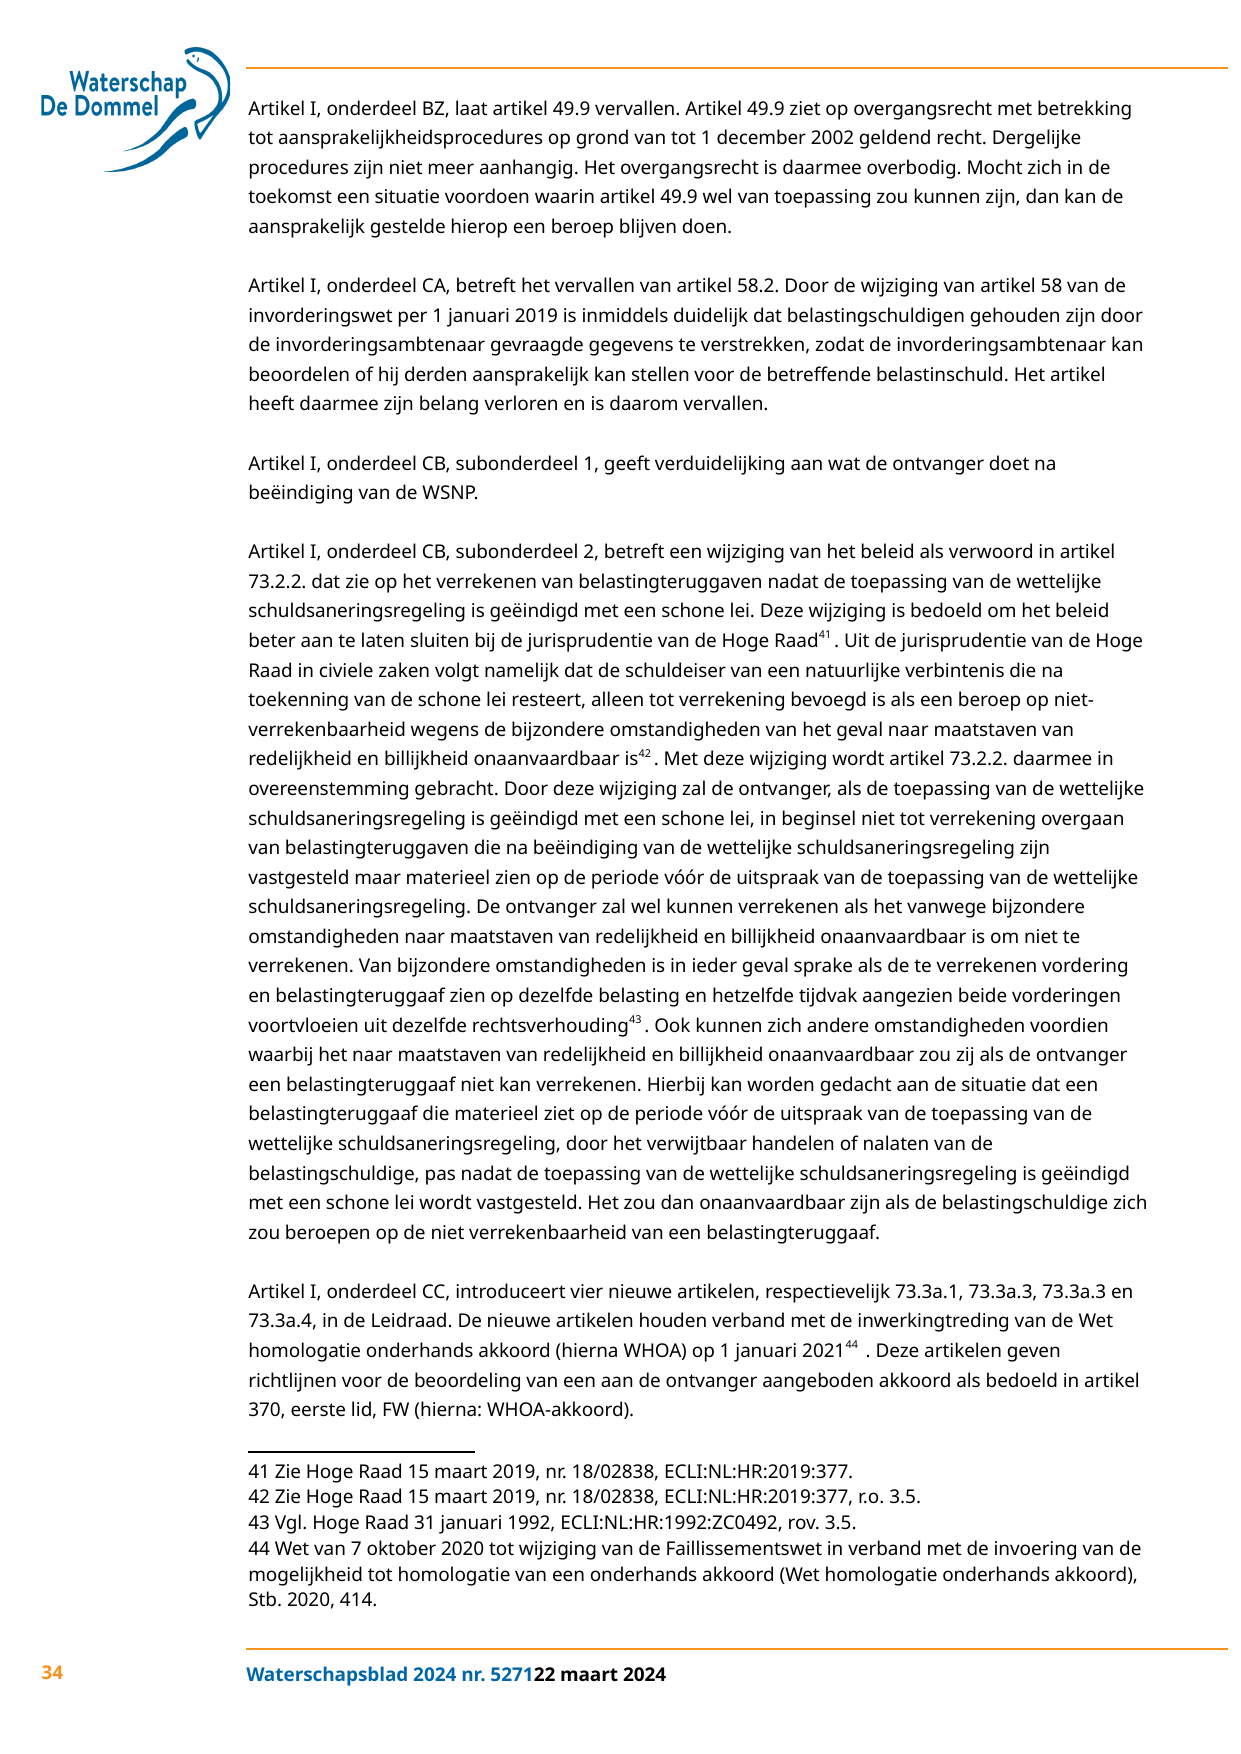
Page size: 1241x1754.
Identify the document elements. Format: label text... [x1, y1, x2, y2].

picture [204, 47, 231, 76]
text Artikel I, onderdeel BZ, laat artikel 49.9 vervallen. Artikel 49.9 ziet op overgangsrecht met betrekking tot aansprakelijkheidsprocedures op grond van tot 1 december 2002 geldend recht. Dergelijke procedures zijn niet meer aanhangig. Het overgangsrecht is daarmee overbodig. Mocht zich in de toekomst een situatie voordoen waarin artikel 49.9 wel van toepassing zou kunnen zijn, dan kan de aansprakelijk gestelde hierop een beroep blijven doen. [248, 95, 1152, 239]
text Vgl. Hoge Raad 31 januari 1992, ECLI:NL:HR:1992:ZC0492, rov. 3.5. [248, 1509, 1152, 1535]
text Artikel I, onderdeel CB, subonderdeel 1, geeft verduidelijking aan wat de ontvanger doet na beëindiging van de WSNP. [248, 450, 1152, 505]
text Artikel I, onderdeel CB, subonderdeel 2, betreft een wijziging van het beleid als verwoord in artikel 73.2.2. dat zie op het verrekenen van belastingteruggaven nadat de toepassing van de wettelijke schuldsaneringsregeling is geëindigd met een schone lei. Deze wijziging is bedoeld om het beleid beter aan te laten sluiten bij de jurisprudentie van de Hoge Raad. Uit de jurisprudentie van de Hoge Raad in civiele zaken volgt namelijk dat de schuldeiser van een natuurlijke verbintenis die na toekenning van de schone lei resteert, alleen tot verrekening bevoegd is als een beroep op niet-verrekenbaarheid wegens de bijzondere omstandigheden van het geval naar maatstaven van redelijkheid en billijkheid onaanvaardbaar is. Met deze wijziging wordt artikel 73.2.2. daarmee in overeenstemming gebracht. Door deze wijziging zal de ontvanger, als de toepassing van de wettelijke schuldsaneringsregeling is geëindigd met een schone lei, in beginsel niet tot verrekening overgaan van belastingteruggaven die na beëindiging van de wettelijke schuldsaneringsregeling zijn vastgesteld maar materieel zien op de periode vóór de uitspraak van de toepassing van de wettelijke schuldsaneringsregeling. De ontvanger zal wel kunnen verrekenen als het vanwege bijzondere omstandigheden naar maatstaven van redelijkheid en billijkheid onaanvaardbaar is om niet te verrekenen. Van bijzondere omstandigheden is in ieder geval sprake als de te verrekenen vordering en belastingteruggaaf zien op dezelfde belasting en hetzelfde tijdvak aangezien beide vorderingen voortvloeien uit dezelfde rechtsverhouding. Ook kunnen zich andere omstandigheden voordien waarbij het naar maatstaven van redelijkheid en billijkheid onaanvaardbaar zou zij als de ontvanger een belastingteruggaaf niet kan verrekenen. Hierbij kan worden gedacht aan de situatie dat een belastingteruggaaf die materieel ziet op de periode vóór de uitspraak van de toepassing van de wettelijke schuldsaneringsregeling, door het verwijtbaar handelen of nalaten van de belastingschuldige, pas nadat de toepassing van de wettelijke schuldsaneringsregeling is geëindigd met een schone lei wordt vastgesteld. Het zou dan onaanvaardbaar zijn als de belastingschuldige zich zou beroepen op de niet verrekenbaarheid van een belastingteruggaaf. [248, 538, 1152, 1245]
text Zie Hoge Raad 15 maart 2019, nr. 18/02838, ECLI:NL:HR:2019:377. [248, 1458, 1152, 1483]
picture [45, 99, 51, 111]
text Artikel I, onderdeel CC, introduceert vier nieuwe artikelen, respectievelijk 73.3a.1, 73.3a.3, 73.3a.3 en 73.3a.4, in de Leidraad. De nieuwe artikelen houden verband met de inwerkingtreding van de Wet homologatie onderhands akkoord (hierna WHOA) op 1 januari 2021 . Deze artikelen geven richtlijnen voor de beoordeling van een aan de ontvanger aangeboden akkoord als bedoeld in artikel 370, eerste lid, FW (hierna: WHOA-akkoord). [248, 1278, 1152, 1422]
picture [198, 118, 210, 131]
text Wet van 7 oktober 2020 tot wijziging van de Faillissementswet in verband met de invoering van de mogelijkheid tot homologatie van een onderhands akkoord (Wet homologatie onderhands akkoord), Stb. 2020, 414. [248, 1535, 1152, 1612]
text Artikel I, onderdeel CA, betreft het vervallen van artikel 58.2. Door de wijziging van artikel 58 van de invorderingswet per 1 januari 2019 is inmiddels duidelijk dat belastingschuldigen gehouden zijn door de invorderingsambtenaar gevraagde gegevens te verstrekken, zodat de invorderingsambtenaar kan beoordelen of hij derden aansprakelijk kan stellen voor de betreffende belastinschuld. Het artikel heeft daarmee zijn belang verloren en is daarom vervallen. [248, 272, 1152, 416]
text Zie Hoge Raad 15 maart 2019, nr. 18/02838, ECLI:NL:HR:2019:377, r.o. 3.5. [248, 1483, 1152, 1509]
picture [41, 47, 231, 172]
